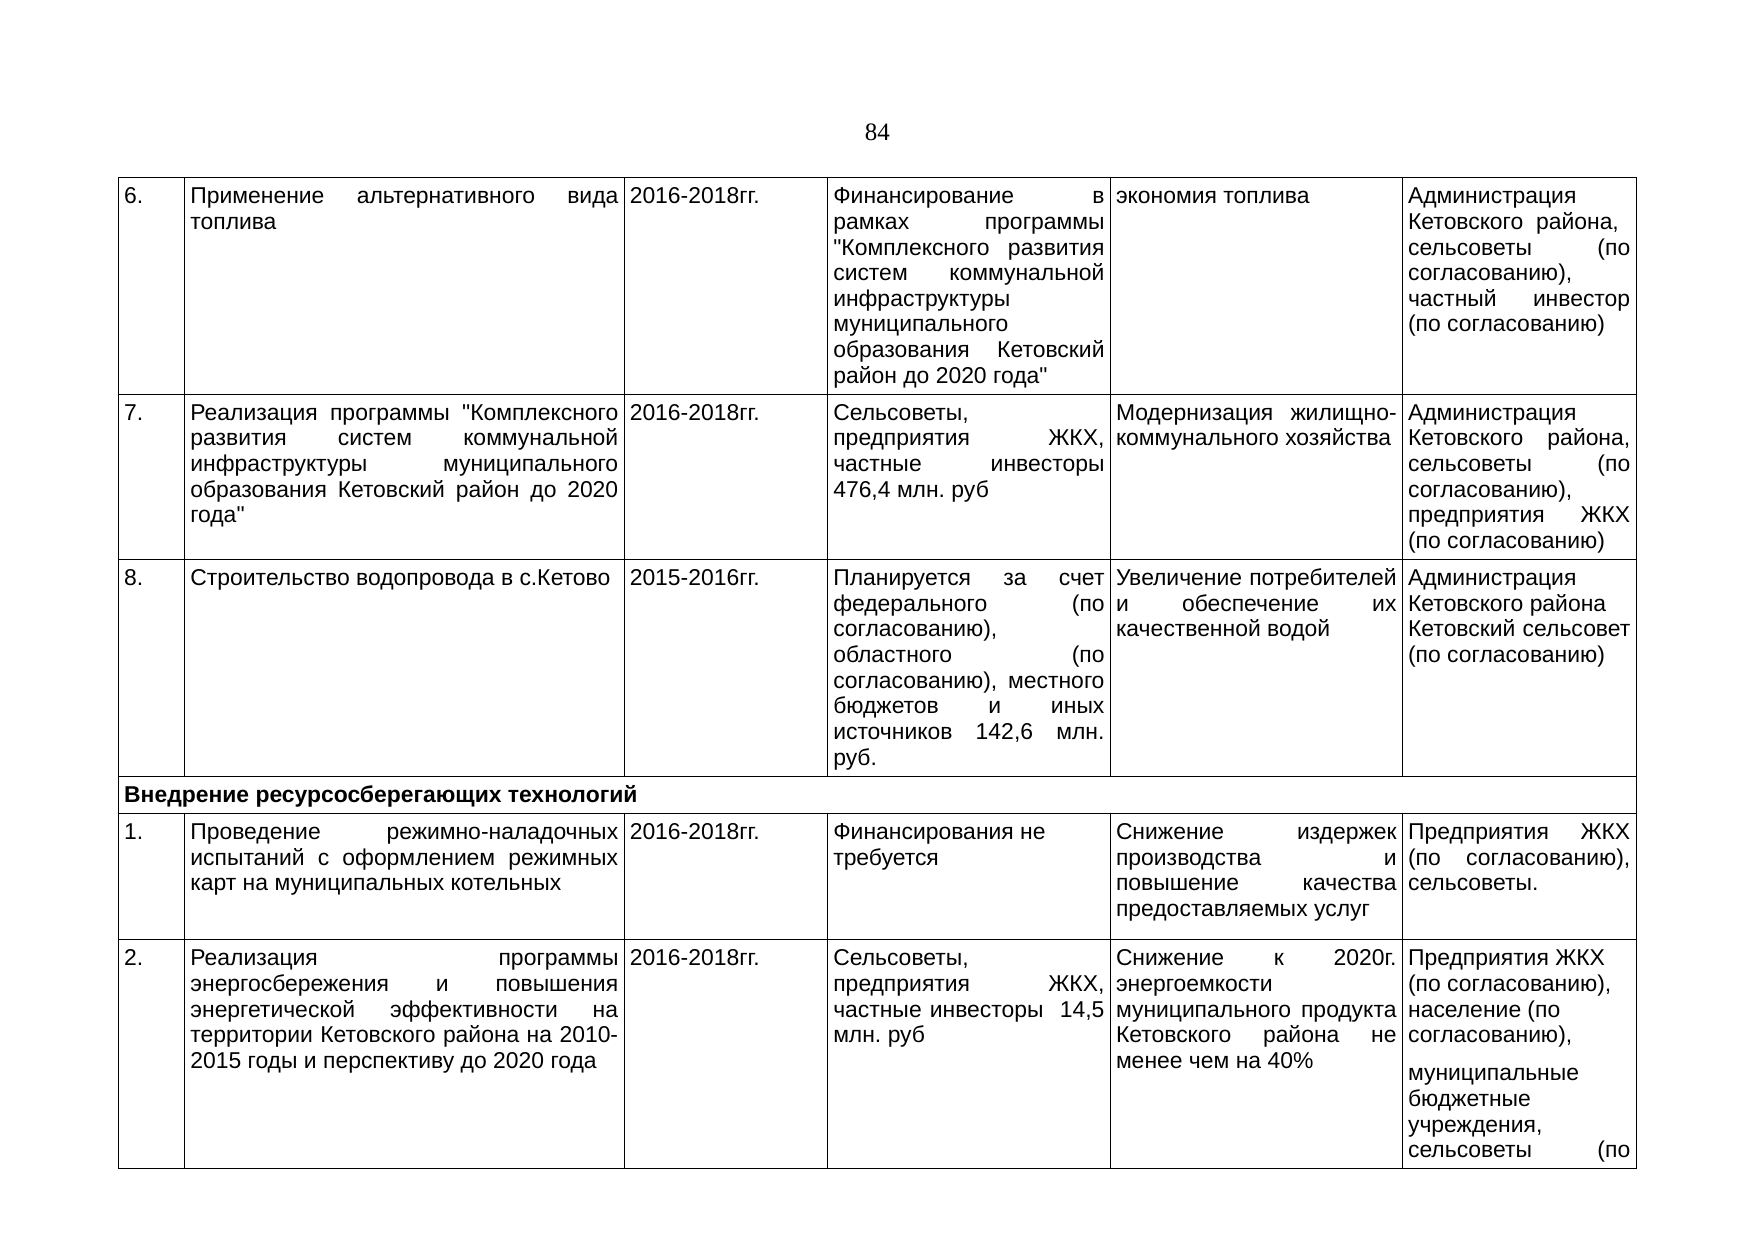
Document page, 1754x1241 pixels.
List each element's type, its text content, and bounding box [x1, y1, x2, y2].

table_cell Администрация Кетовского района Кетовский сельсовет (по согласованию) [1403, 560, 1636, 776]
table_cell Финансирования не требуется [828, 814, 1110, 939]
table_cell Применение альтернативного вида топлива [185, 178, 624, 394]
table_cell 2016-2018гг. [625, 940, 827, 1168]
table_cell Модернизация жилищно-коммунального хозяйства [1111, 395, 1402, 559]
table_cell Проведение режимно-наладочных испытаний с оформлением режимных карт на муниципальных котельных [185, 814, 624, 939]
table_cell Снижение к 2020г. энергоемкости муниципального продукта Кетовского района не менее чем на 40% [1111, 940, 1402, 1168]
table_cell Сельсоветы, предприятия ЖКХ, частные инвесторы 14,5 млн. руб [828, 940, 1110, 1168]
table_cell 6. [119, 178, 184, 394]
table_cell 7. [119, 395, 184, 559]
table_cell 2016-2018гг. [625, 178, 827, 394]
table_cell Снижение издержек производства и повышение качества предоставляемых услуг [1111, 814, 1402, 939]
table_cell 2. [119, 940, 184, 1168]
table_cell Финансирование в рамках программы "Комплексного развития систем коммунальной инфраструктуры муниципального образования Кетовский район до 2020 года" [828, 178, 1110, 394]
table_cell 1. [119, 814, 184, 939]
table_cell Внедрение ресурсосберегающих технологий [119, 777, 1636, 813]
table_cell Реализация программы энергосбережения и повышения энергетической эффективности на территории Кетовского района на 2010-2015 годы и перспективу до 2020 года [185, 940, 624, 1168]
table_cell Строительство водопровода в с.Кетово [185, 560, 624, 776]
table_cell Предприятия ЖКХ (по согласованию), население (по согласованию), муниципальные бюджетные учреждения, сельсоветы (по [1403, 940, 1636, 1168]
table_cell 2015-2016гг. [625, 560, 827, 776]
table_cell Увеличение потребителей и обеспечение их качественной водой [1111, 560, 1402, 776]
table_cell Администрация Кетовского района, сельсоветы (по согласованию), частный инвестор (по согласованию) [1403, 178, 1636, 394]
table_cell 8. [119, 560, 184, 776]
table_cell 2016-2018гг. [625, 814, 827, 939]
table_cell Предприятия ЖКХ (по согласованию), сельсоветы. [1403, 814, 1636, 939]
table_cell Планируется за счет федерального (по согласованию), областного (по согласованию), местного бюджетов и иных источников 142,6 млн. руб. [828, 560, 1110, 776]
table_cell Администрация Кетовского района, сельсоветы (по согласованию), предприятия ЖКХ (по согласованию) [1403, 395, 1636, 559]
table_cell Сельсоветы, предприятия ЖКХ, частные инвесторы 476,4 млн. руб [828, 395, 1110, 559]
table_cell Реализация программы "Комплексного развития систем коммунальной инфраструктуры муниципального образования Кетовский район до 2020 года" [185, 395, 624, 559]
table_cell 2016-2018гг. [625, 395, 827, 559]
table_cell экономия топлива [1111, 178, 1402, 394]
